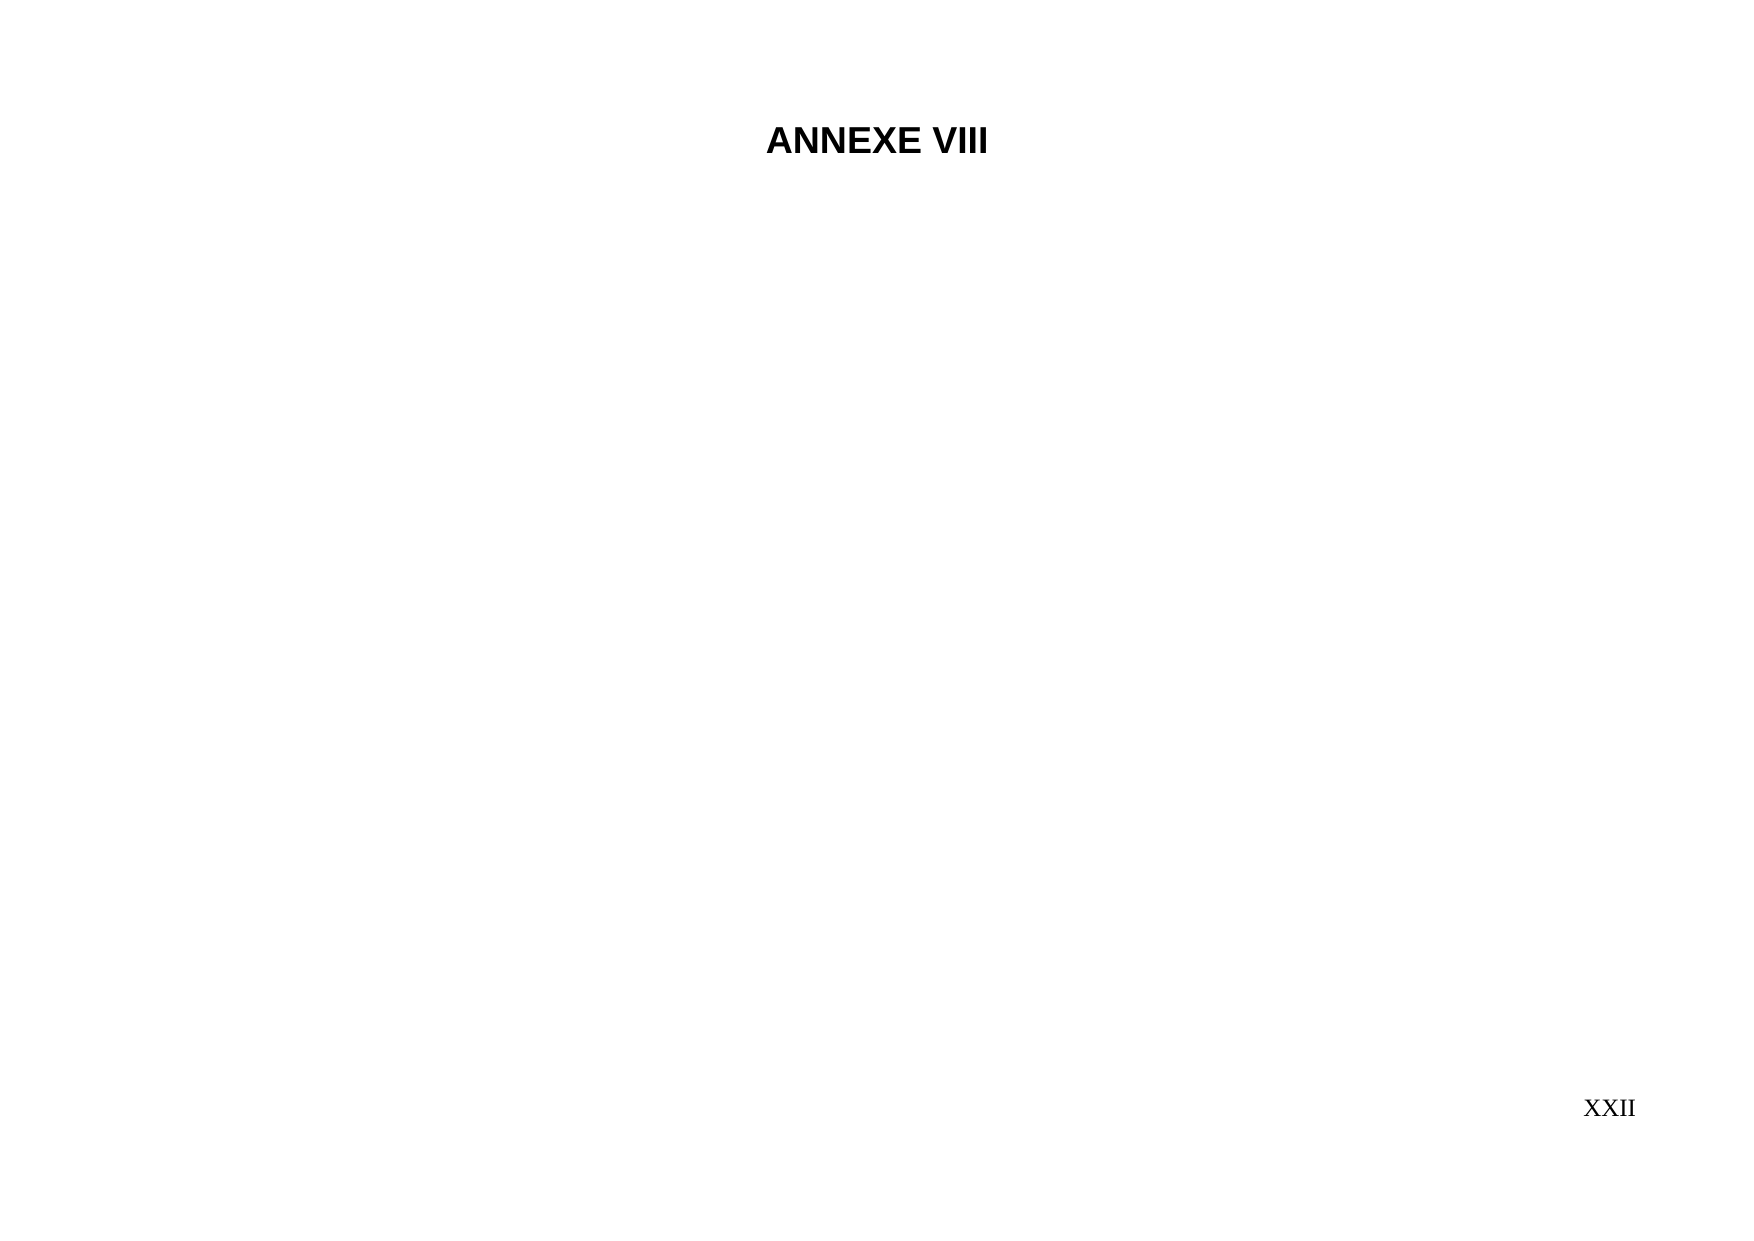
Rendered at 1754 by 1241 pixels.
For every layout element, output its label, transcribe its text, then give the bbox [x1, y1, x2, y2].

text ANNEXE VIII [118, 118, 1636, 161]
